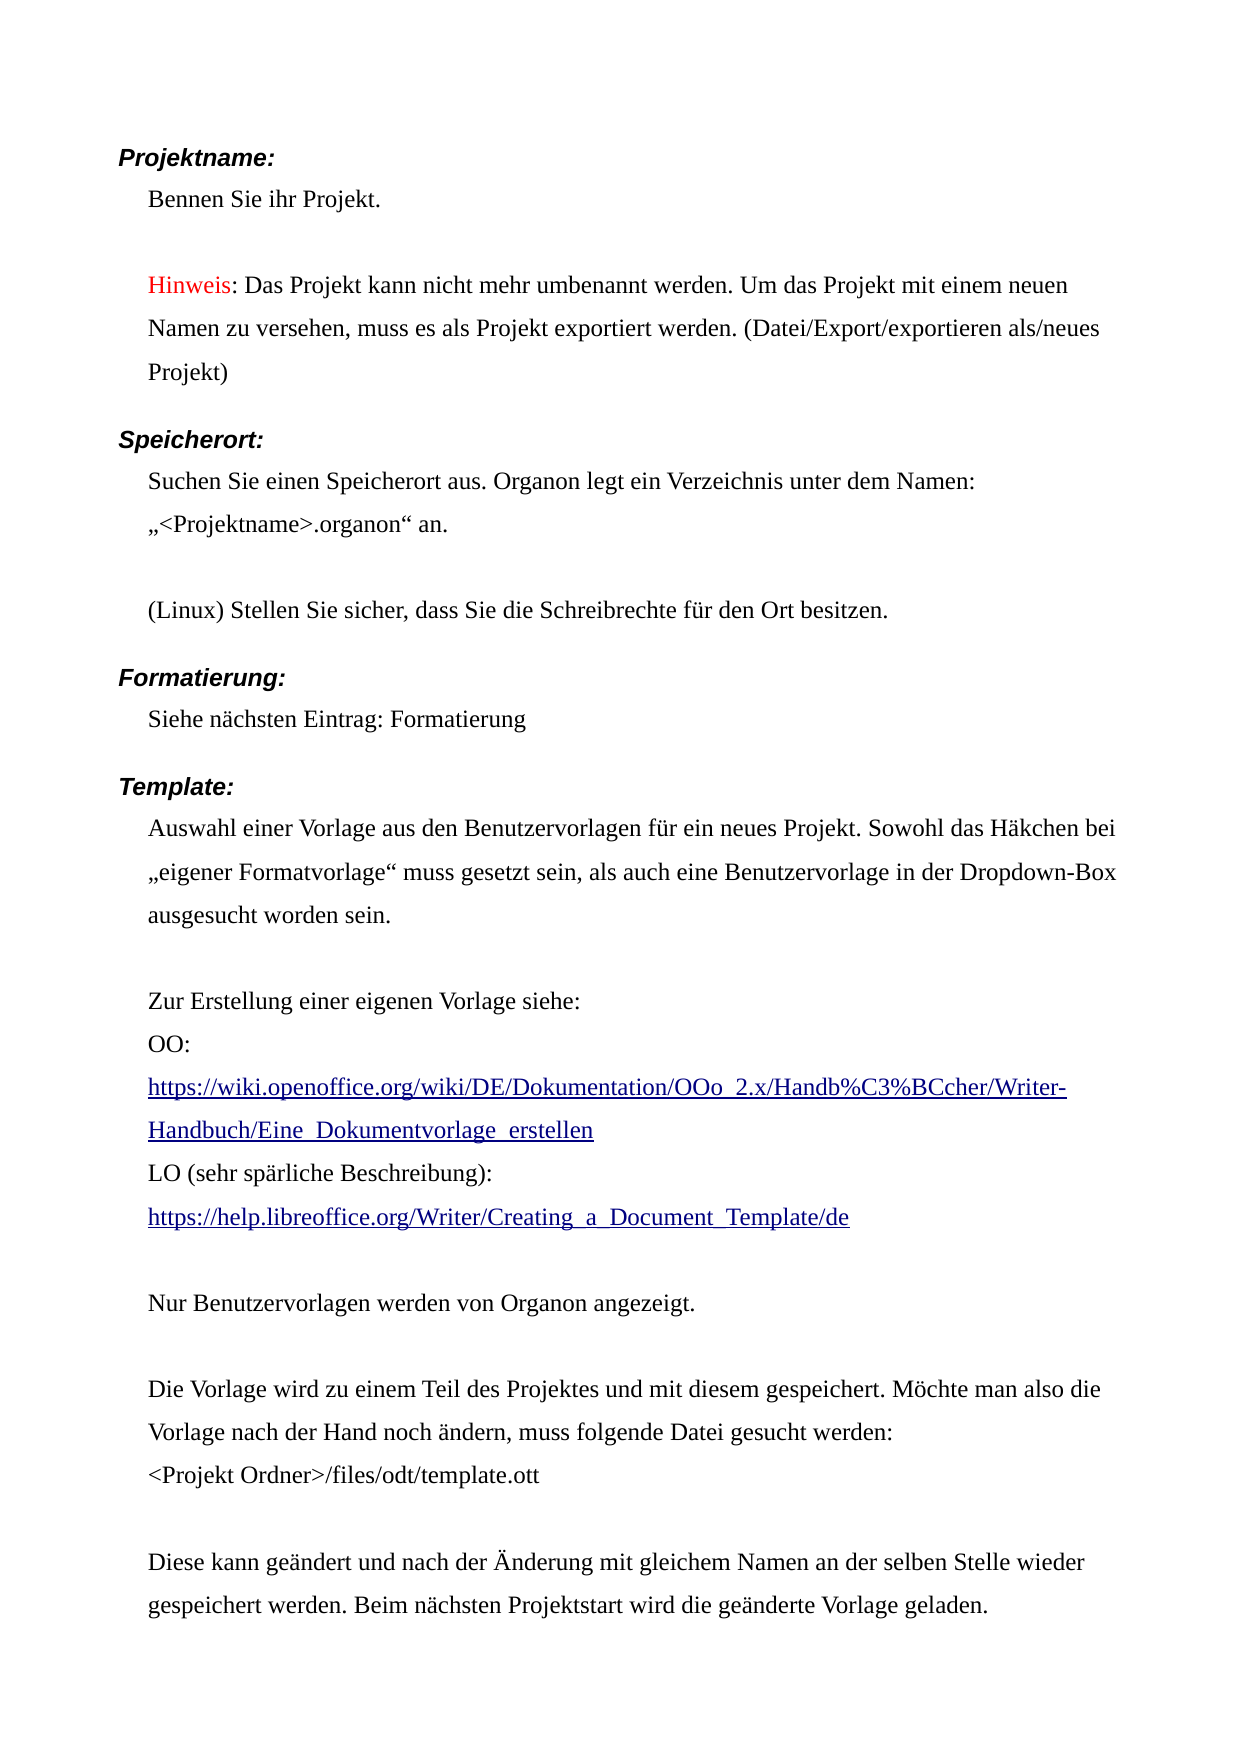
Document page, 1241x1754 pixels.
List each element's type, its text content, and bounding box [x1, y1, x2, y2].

subtitle Template: [118, 772, 1122, 801]
text Siehe nächsten Eintrag: Formatierung [148, 704, 1122, 733]
text https://help.libreoffice.org/Writer/Creating_a_Document_Template/de [148, 1202, 1122, 1230]
text Hinweis: Das Projekt kann nicht mehr umbenannt werden. Um das Projekt mit einem neuen Namen zu versehen, muss es als Projekt exportiert werden. (Datei/Export/exportieren als/neues Projekt) [148, 270, 1122, 385]
subtitle Formatierung: [118, 663, 1122, 692]
subtitle Projektname: [118, 143, 1122, 172]
text Auswahl einer Vorlage aus den Benutzervorlagen für ein neues Projekt. Sowohl das Häkchen bei „eigener Formatvorlage“ muss gesetzt sein, als auch eine Benutzervorlage in der Dropdown-Box ausgesucht worden sein. [148, 813, 1122, 928]
text Suchen Sie einen Speicherort aus. Organon legt ein Verzeichnis unter dem Namen: [148, 466, 1122, 494]
text Diese kann geändert und nach der Änderung mit gleichem Namen an der selben Stelle wieder gespeichert werden. Beim nächsten Projektstart wird die geänderte Vorlage geladen. [148, 1547, 1122, 1618]
text OO: [148, 1029, 1122, 1058]
text Zur Erstellung einer eigenen Vorlage siehe: [148, 986, 1122, 1015]
text (Linux) Stellen Sie sicher, dass Sie die Schreibrechte für den Ort besitzen. [148, 595, 1122, 624]
text Nur Benutzervorlagen werden von Organon angezeigt. [148, 1288, 1122, 1317]
text LO (sehr spärliche Beschreibung): [148, 1158, 1122, 1187]
text „<Projektname>.organon“ an. [148, 509, 1122, 538]
text Die Vorlage wird zu einem Teil des Projektes und mit diesem gespeichert. Möchte man also die Vorlage nach der Hand noch ändern, muss folgende Datei gesucht werden: [148, 1374, 1122, 1446]
text <Projekt Ordner>/files/odt/template.ott [148, 1460, 1122, 1489]
text https://wiki.openoffice.org/wiki/DE/Dokumentation/OOo_2.x/Handb%C3%BCcher/Writer-Handbuch/Eine_Dokumentvorlage_erstellen [148, 1072, 1122, 1144]
text Bennen Sie ihr Projekt. [148, 184, 1122, 213]
subtitle Speicherort: [118, 425, 1122, 453]
